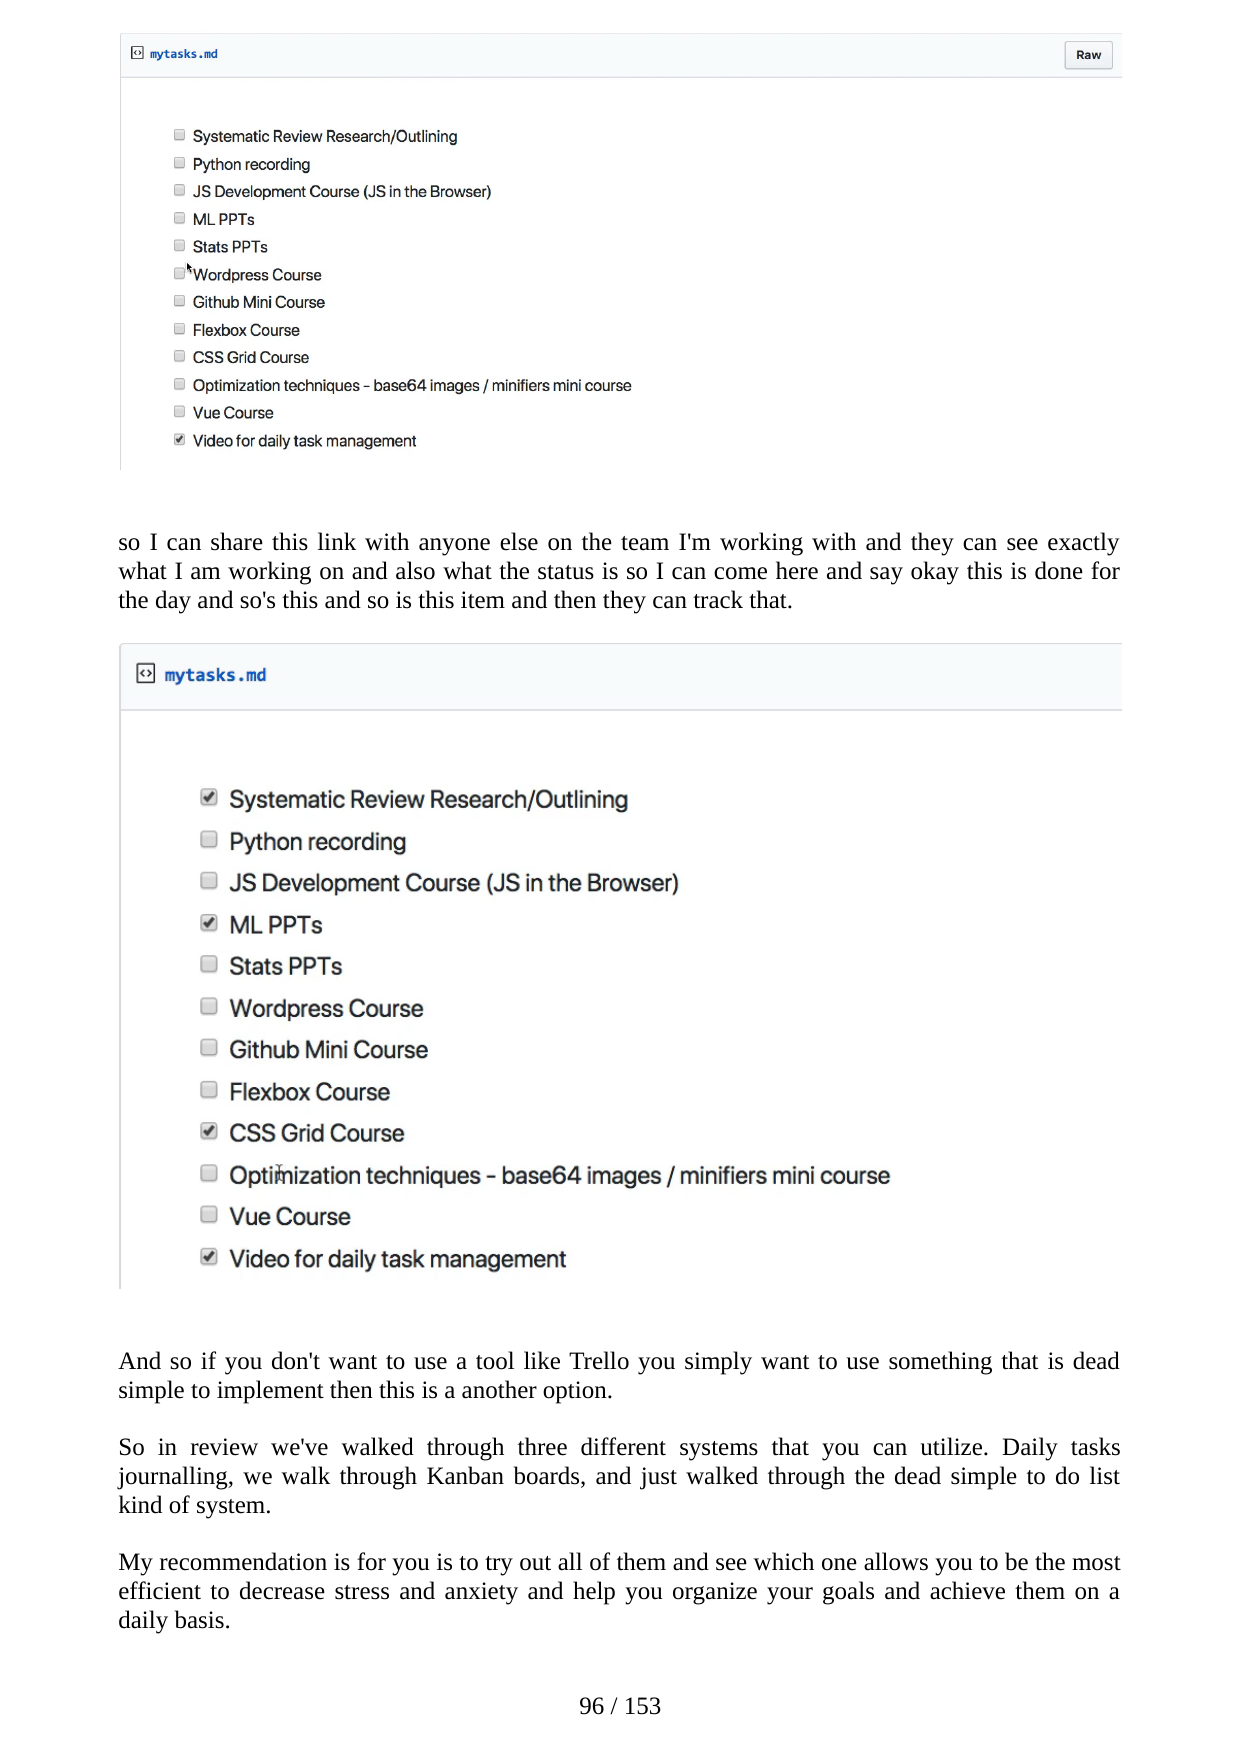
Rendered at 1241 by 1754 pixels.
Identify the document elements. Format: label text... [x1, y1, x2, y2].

text And so if you don't want to use a tool like Trello you simply want to use something that is dead simple to implement then this is a another option. [118, 1346, 1122, 1403]
picture [118, 31, 1123, 470]
text So in review we've walked through three different systems that you can utilize. Daily tasks journalling, we walk through Kanban boards, and just walked through the dead simple to do list kind of system. [118, 1432, 1122, 1518]
text so I can share this link with anyone else on the team I'm working with and they can see exactly what I am working on and also what the status is so I can come here and say okay this is done for the day and so's this and so is this item and then they can track that. [118, 527, 1122, 614]
picture [118, 642, 1123, 1289]
text My recommendation is for you is to try out all of them and see which one allows you to be the most efficient to decrease stress and anxiety and help you organize your goals and achieve them on a daily basis. [118, 1547, 1122, 1633]
